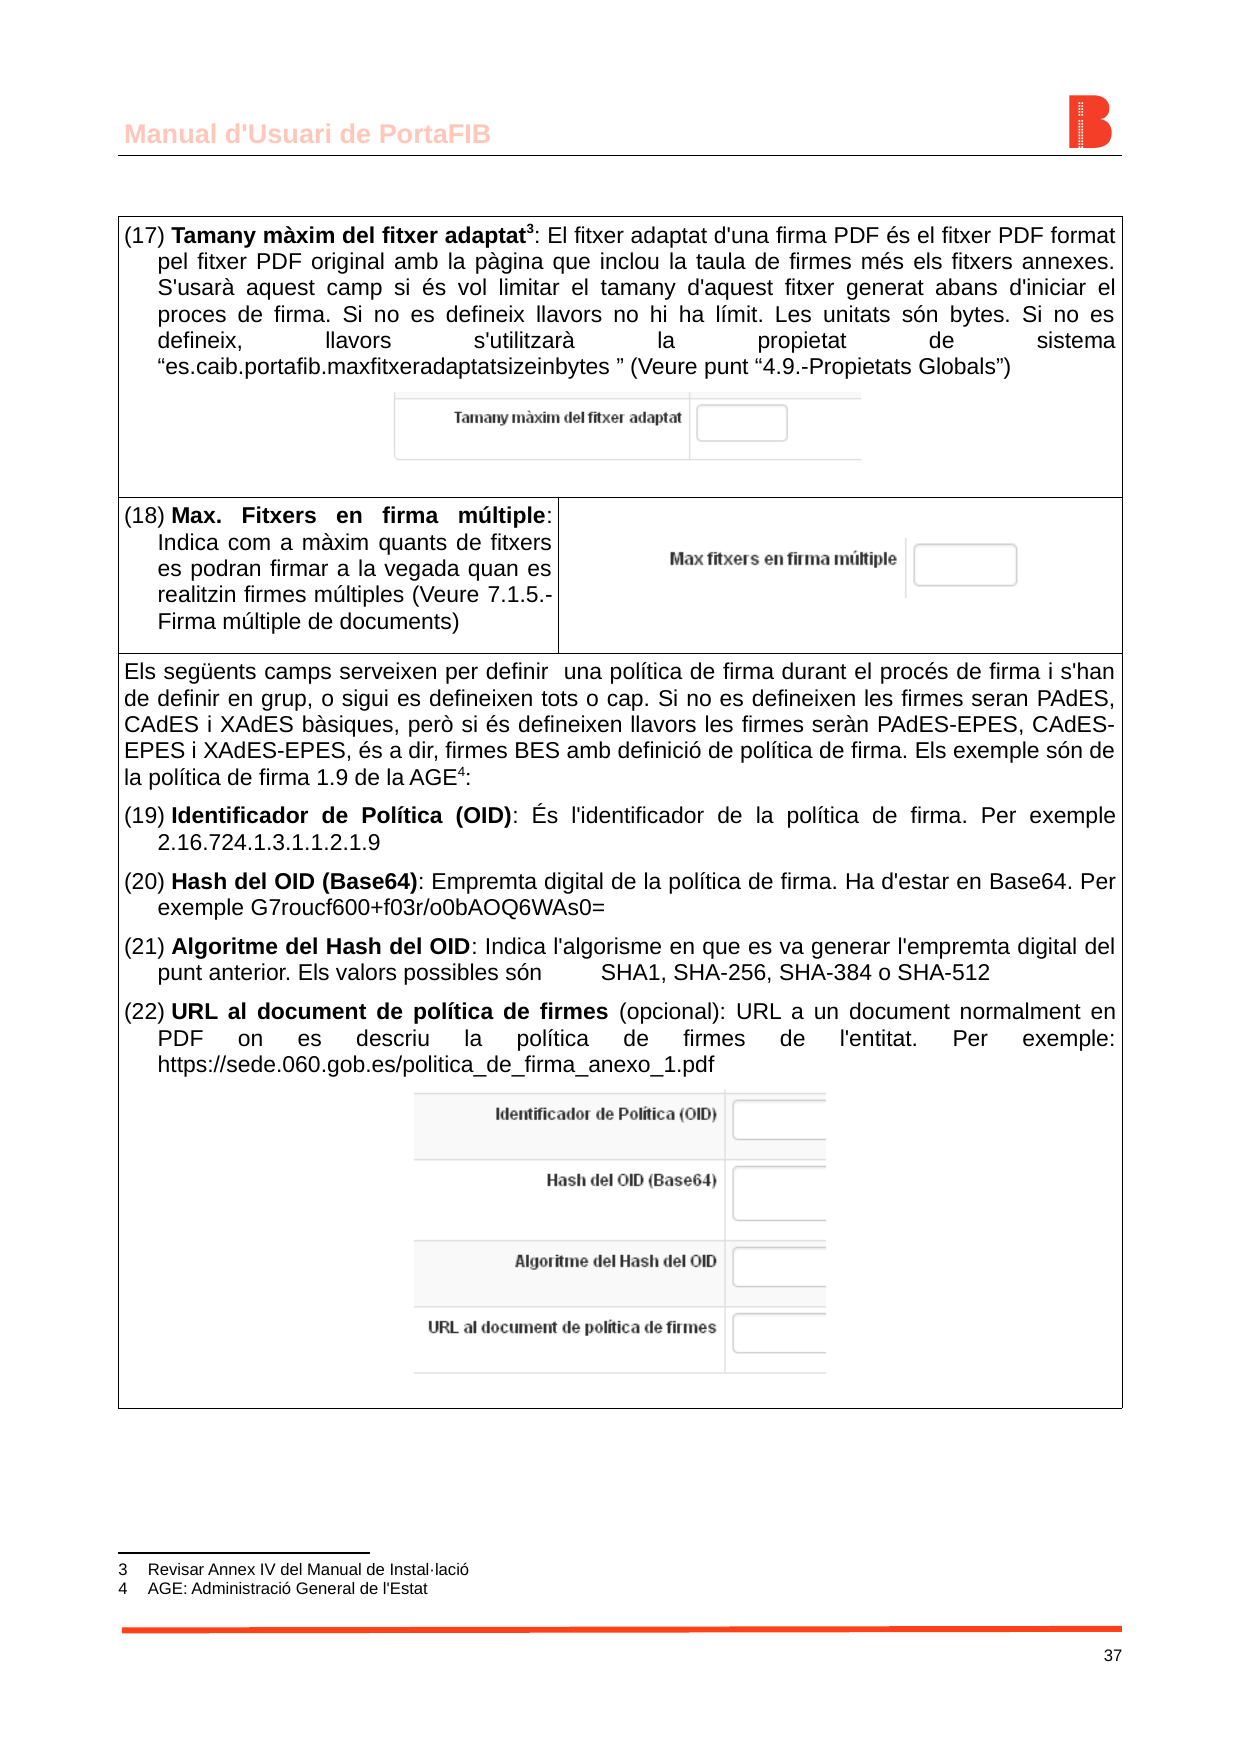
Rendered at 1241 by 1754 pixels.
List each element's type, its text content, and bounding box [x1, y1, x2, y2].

picture [654, 538, 1026, 598]
picture [1063, 94, 1117, 150]
picture [378, 392, 862, 479]
table_cell [559, 498, 1122, 652]
picture [413, 1089, 827, 1390]
table_cell Max. Fitxers en firma múltiple: Indica com a màxim quants de fitxers es podran firmar a la vegada quan es realitzin firmes múltiples (Veure 7.1.5.-Firma múltiple de documents) [119, 498, 558, 652]
table_cell Els següents camps serveixen per definir una política de firma durant el procés de firma i s'han de definir en grup, o sigui es defineixen tots o cap. Si no es defineixen les firmes seran PAdES, CAdES i XAdES bàsiques, però si és defineixen llavors les firmes seràn PAdES-EPES, CAdES-EPES i XAdES-EPES, és a dir, firmes BES amb definició de política de firma. Els exemple són de la política de firma 1.9 de la AGE: Identificador de Política (OID): És l'identificador de la política de firma. Per exemple 2.16.724.1.3.1.1.2.1.9 Hash del OID (Base64): Empremta digital de la política de firma. Ha d'estar en Base64. Per exemple G7roucf600+f03r/o0bAOQ6WAs0= Algoritme del Hash del OID: Indica l'algorisme en que es va generar l'empremta digital del punt anterior. Els valors possibles són SHA1, SHA-256, SHA-384 o SHA-512 URL al document de política de firmes (opcional): URL a un document normalment en PDF on es descriu la política de firmes de l'entitat. Per exemple: https://sede.060.gob.es/politica_de_firma_anexo_1.pdf [119, 654, 1122, 1407]
table_cell Tamany màxim del fitxer adaptat: El fitxer adaptat d'una firma PDF és el fitxer PDF format pel fitxer PDF original amb la pàgina que inclou la taula de firmes més els fitxers annexes. S'usarà aquest camp si és vol limitar el tamany d'aquest fitxer generat abans d'iniciar el proces de firma. Si no es defineix llavors no hi ha límit. Les unitats són bytes. Si no es defineix, llavors s'utilitzarà la propietat de sistema “es.caib.portafib.maxfitxeradaptatsizeinbytes ” (Veure punt “4.9.-Propietats Globals”) [119, 217, 1122, 497]
